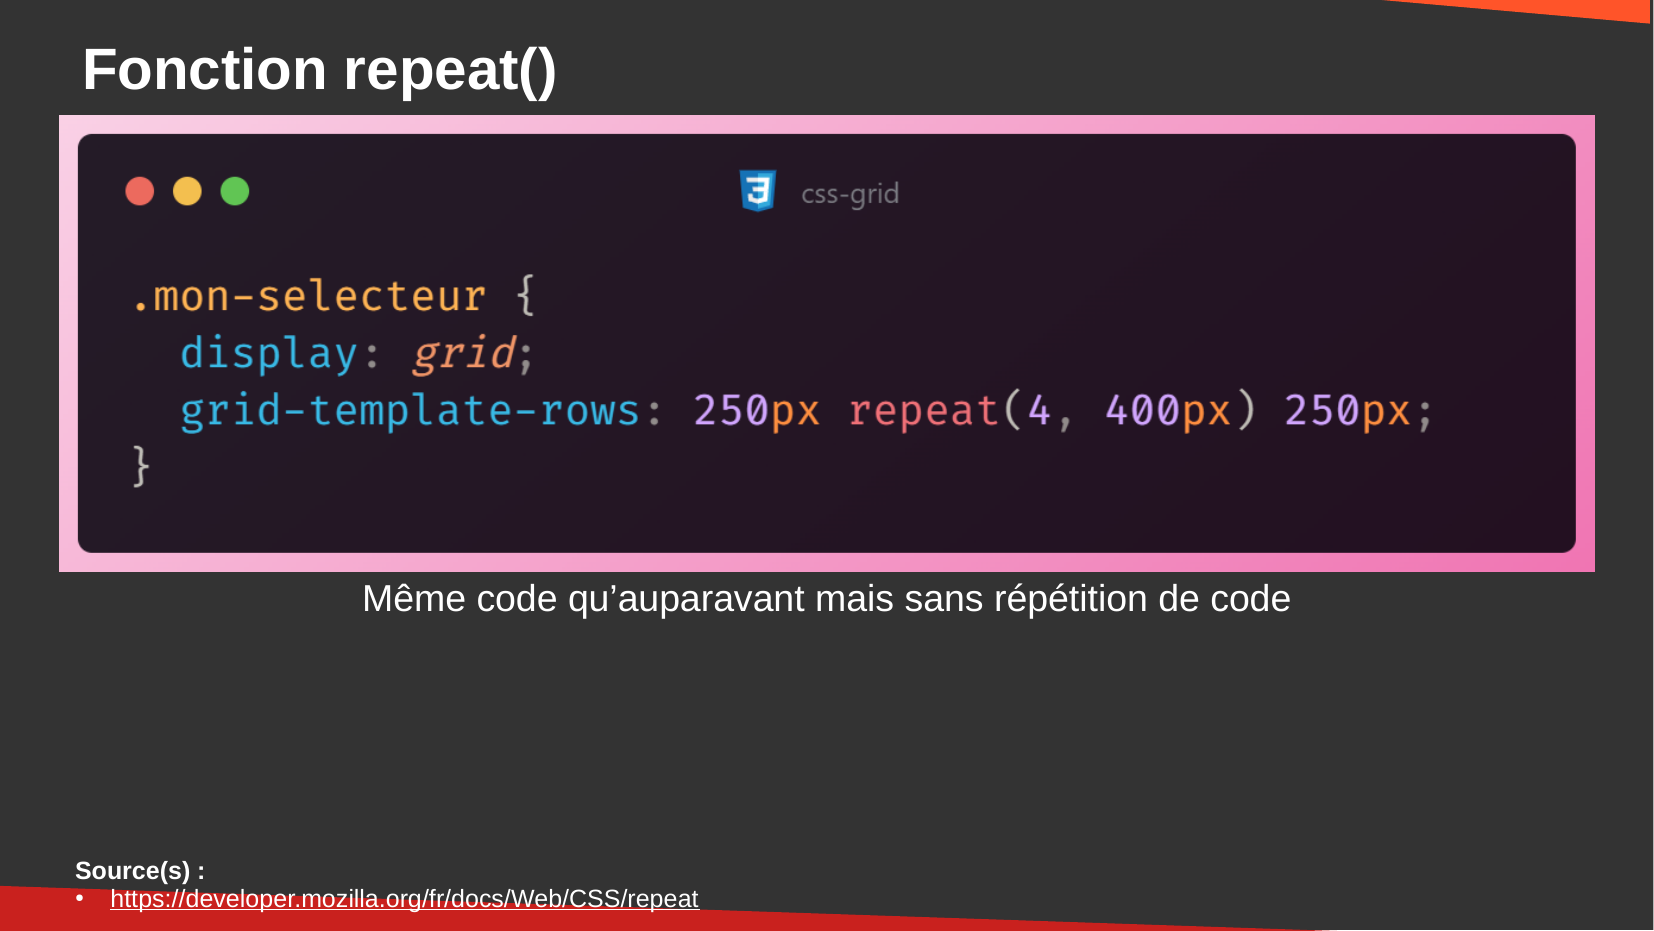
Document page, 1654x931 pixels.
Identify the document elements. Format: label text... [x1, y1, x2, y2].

text_box Source(s) : https://developer.mozilla.org/fr/docs/Web/CSS/repeat [60, 838, 1546, 920]
text_box [0, 885, 1337, 931]
picture [59, 115, 1595, 572]
text_box Même code qu’auparavant mais sans répétition de code [118, 572, 1536, 644]
title Fonction repeat() [82, 37, 1571, 115]
text_box [1381, 0, 1650, 24]
